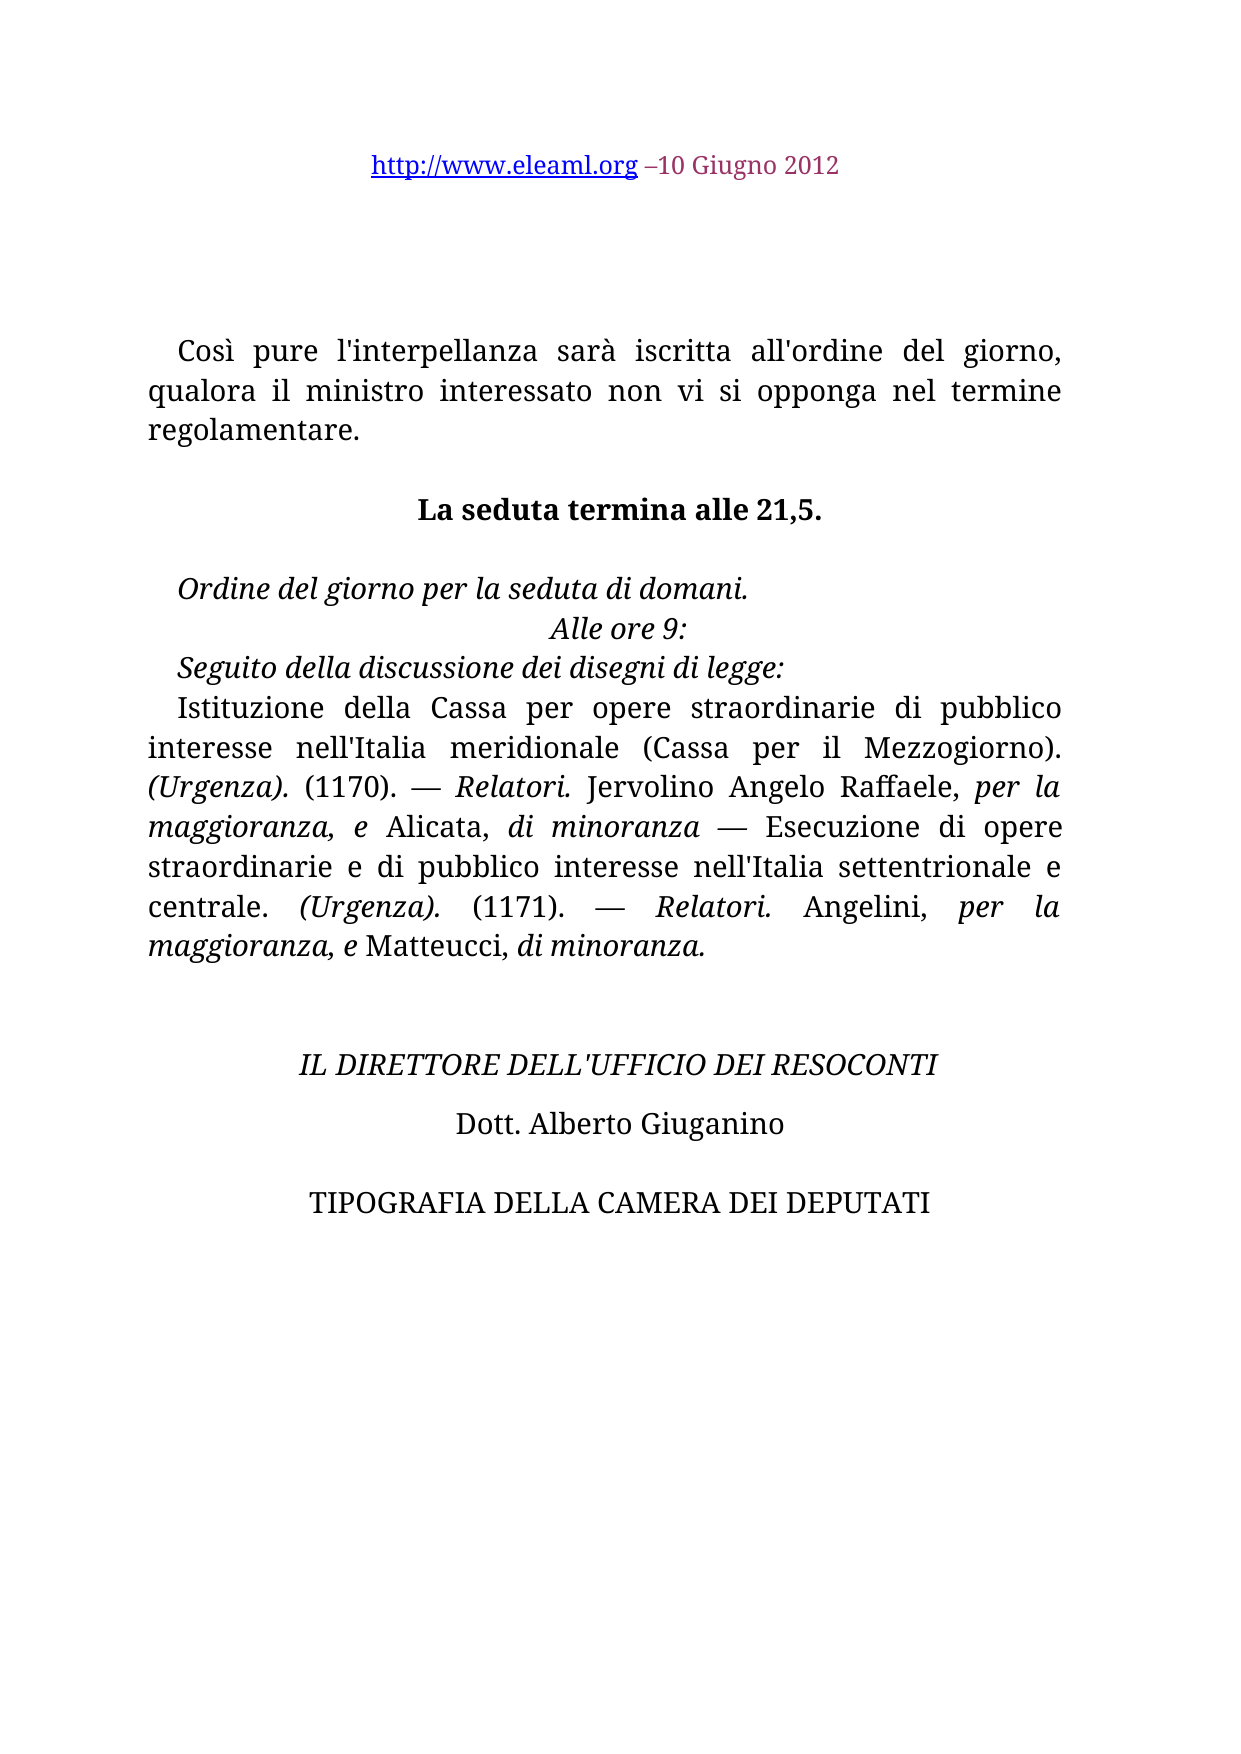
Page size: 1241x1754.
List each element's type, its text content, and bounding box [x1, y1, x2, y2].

text Alle ore 9: [148, 608, 1063, 648]
text TIPOGRAFIA DELLA CAMERA DEI DEPUTATI [148, 1183, 1063, 1222]
text Istituzione della Cassa per opere straordinarie di pubblico interesse nell'Italia meridionale (Cassa per il Mezzogiorno). (Urgenza). (1170). — Relatori. Jervolino Angelo Raffaele, per la maggioranza, e Alicata, di minoranza — Esecuzione di opere straordinarie e di pubblico interesse nell'Italia settentrionale e centrale. (Urgenza). (1171). — Relatori. Angelini, per la maggioranza, e Matteucci, di minoranza. [148, 687, 1063, 965]
text Così pure l'interpellanza sarà iscritta all'ordine del giorno, qualora il ministro interessato non vi si opponga nel termine regolamentare. [148, 330, 1063, 449]
text La seduta termina alle 21,5. [148, 489, 1063, 529]
text Dott. Alberto Giuganino [148, 1103, 1063, 1143]
text IL DIRETTORE DELL'UFFICIO DEI RESOCONTI [148, 1044, 1063, 1084]
text Ordine del giorno per la seduta di domani. [148, 568, 1063, 608]
text Seguito della discussione dei disegni di legge: [148, 648, 1063, 687]
